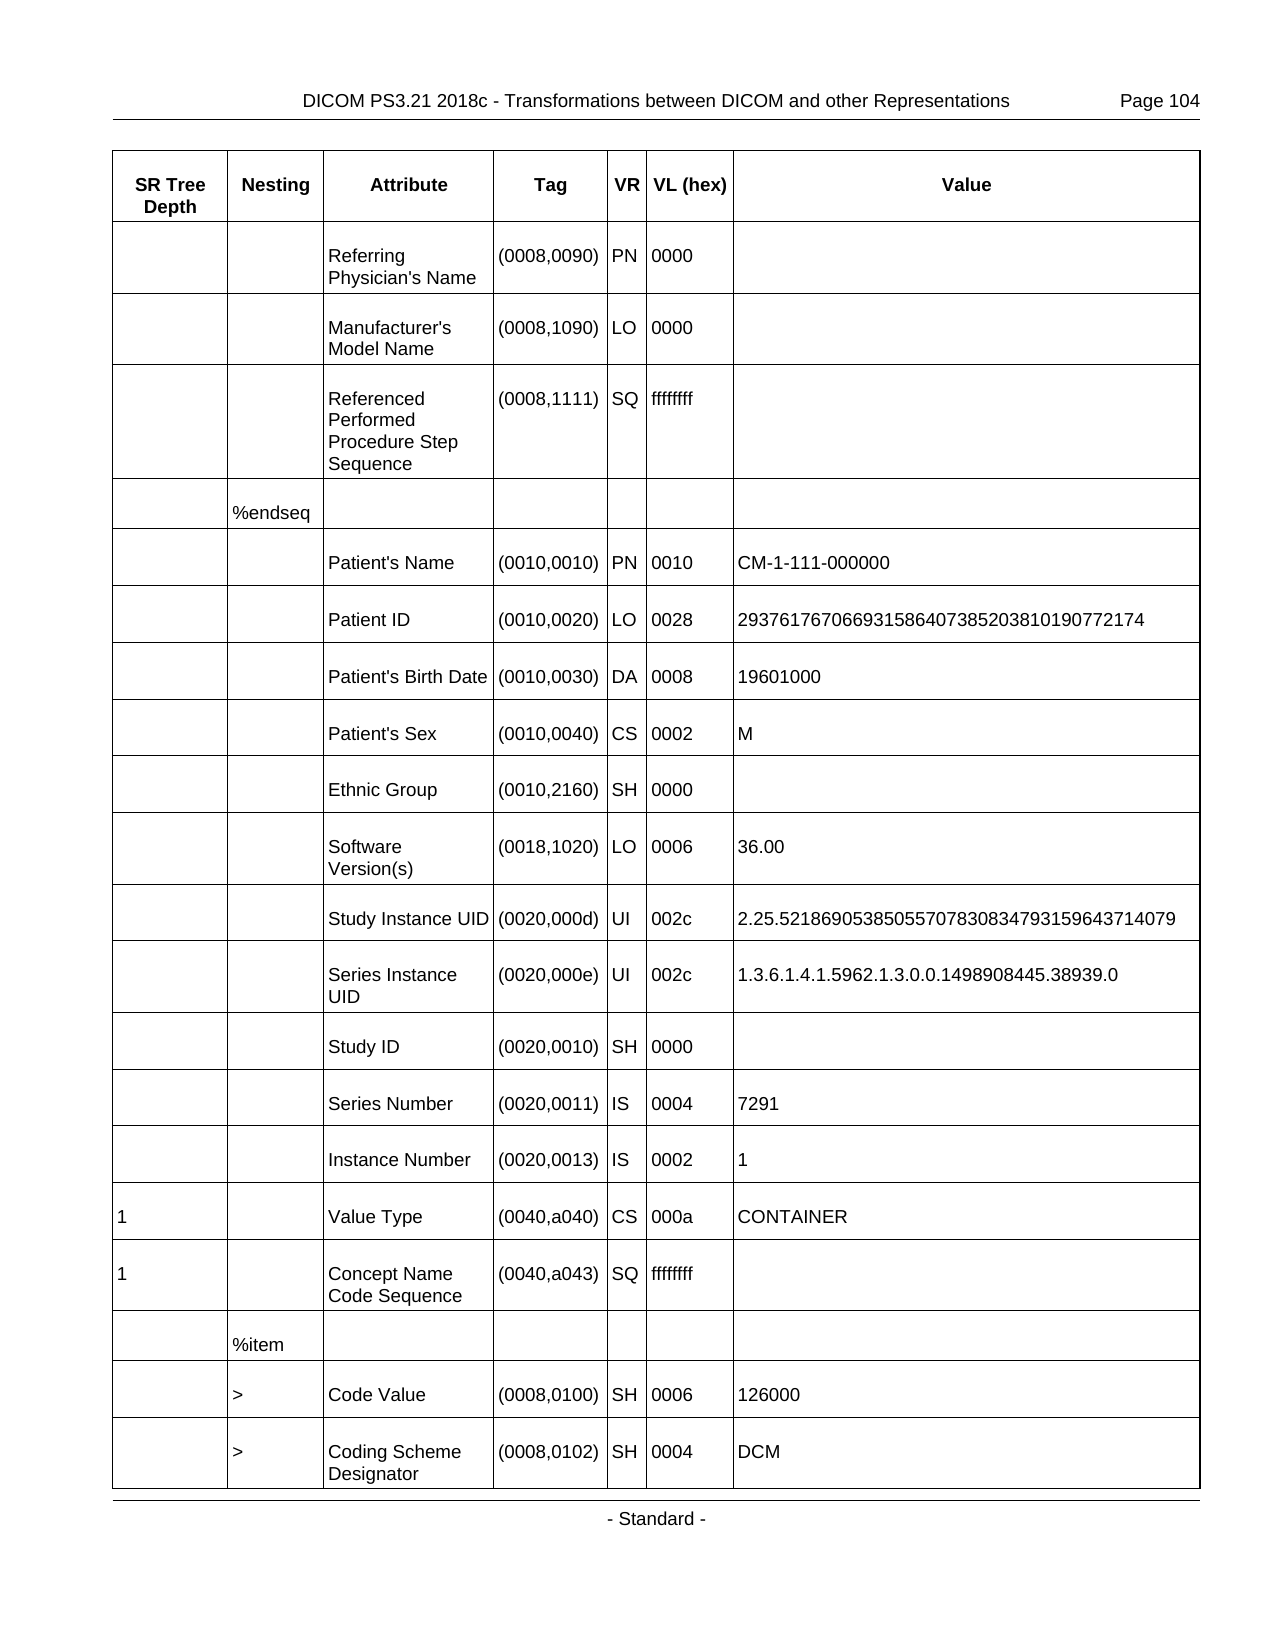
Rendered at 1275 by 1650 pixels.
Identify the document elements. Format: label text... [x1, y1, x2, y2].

table_cell Manufacturer's Model Name [324, 294, 493, 364]
table_cell DCM [734, 1418, 1199, 1488]
table_cell CONTAINER [734, 1183, 1199, 1239]
table_cell [113, 941, 227, 1012]
table_cell [228, 529, 323, 585]
table_cell 002c [647, 941, 733, 1012]
table_cell IS [608, 1126, 646, 1182]
table_cell Series Instance UID [324, 941, 493, 1012]
table_cell 0002 [647, 1126, 733, 1182]
table_cell Referring Physician's Name [324, 222, 493, 292]
table_cell > [228, 1418, 323, 1488]
table_cell [113, 294, 227, 364]
table_cell [228, 294, 323, 364]
table_cell > [228, 1361, 323, 1417]
table_cell [734, 756, 1199, 812]
table_cell (0018,1020) [494, 813, 607, 883]
table_cell (0020,000e) [494, 941, 607, 1012]
table_header SR Tree Depth [113, 151, 227, 221]
table_cell 1 [734, 1126, 1199, 1182]
table_cell (0020,0011) [494, 1070, 607, 1125]
table_cell 293761767066931586407385203810190772174 [734, 586, 1199, 642]
table_cell CS [608, 1183, 646, 1239]
table_cell Patient's Birth Date [324, 643, 493, 698]
table_cell CM-1-111-000000 [734, 529, 1199, 585]
table_cell [113, 479, 227, 528]
table_cell IS [608, 1070, 646, 1125]
table_cell [113, 529, 227, 585]
table_cell [228, 700, 323, 755]
table_cell Series Number [324, 1070, 493, 1125]
table_cell 0006 [647, 1361, 733, 1417]
table_cell [228, 1126, 323, 1182]
table_cell Coding Scheme Designator [324, 1418, 493, 1488]
table_cell [228, 586, 323, 642]
table_cell [113, 700, 227, 755]
table_cell 0006 [647, 813, 733, 883]
table_header VR [608, 151, 646, 221]
table_cell SH [608, 1013, 646, 1068]
table_cell 126000 [734, 1361, 1199, 1417]
table_cell M [734, 700, 1199, 755]
table_cell (0040,a040) [494, 1183, 607, 1239]
table_cell (0008,1090) [494, 294, 607, 364]
table_cell 0000 [647, 222, 733, 292]
table_cell [113, 1361, 227, 1417]
table_cell PN [608, 222, 646, 292]
table_cell (0008,0100) [494, 1361, 607, 1417]
table_cell [113, 1418, 227, 1488]
table_cell UI [608, 941, 646, 1012]
table_cell (0010,0010) [494, 529, 607, 585]
table_cell [734, 222, 1199, 292]
table_cell DA [608, 643, 646, 698]
table_cell Value Type [324, 1183, 493, 1239]
table_cell [647, 1311, 733, 1360]
table_cell 0004 [647, 1070, 733, 1125]
table_cell Study ID [324, 1013, 493, 1068]
table_cell 36.00 [734, 813, 1199, 883]
table_header Attribute [324, 151, 493, 221]
table_cell (0010,0040) [494, 700, 607, 755]
table_cell [734, 479, 1199, 528]
table_cell [113, 1070, 227, 1125]
table_cell Patient's Sex [324, 700, 493, 755]
table_cell SQ [608, 1240, 646, 1310]
table_cell [734, 1013, 1199, 1068]
table_cell LO [608, 813, 646, 883]
table_header VL (hex) [647, 151, 733, 221]
table_cell [734, 365, 1199, 478]
table_cell [228, 222, 323, 292]
table_cell [228, 885, 323, 940]
table_cell (0008,1111) [494, 365, 607, 478]
table_cell SH [608, 1418, 646, 1488]
table_cell [734, 1311, 1199, 1360]
table_cell (0020,0010) [494, 1013, 607, 1068]
table_cell 0010 [647, 529, 733, 585]
table_cell 1.3.6.1.4.1.5962.1.3.0.0.1498908445.38939.0 [734, 941, 1199, 1012]
table_cell [494, 479, 607, 528]
table_cell [324, 479, 493, 528]
table_cell [228, 813, 323, 883]
table_cell [113, 365, 227, 478]
table_cell [113, 1013, 227, 1068]
table_cell 19601000 [734, 643, 1199, 698]
table_cell [113, 885, 227, 940]
table_cell (0020,000d) [494, 885, 607, 940]
table_cell [324, 1311, 493, 1360]
table_cell SQ [608, 365, 646, 478]
table_cell 0002 [647, 700, 733, 755]
table_cell Ethnic Group [324, 756, 493, 812]
table_cell Instance Number [324, 1126, 493, 1182]
table_cell 0000 [647, 756, 733, 812]
table_cell [113, 756, 227, 812]
table_cell [734, 294, 1199, 364]
table_cell [113, 222, 227, 292]
table_header Tag [494, 151, 607, 221]
table_cell [113, 1311, 227, 1360]
table_cell LO [608, 586, 646, 642]
table_cell 002c [647, 885, 733, 940]
table_cell [228, 1070, 323, 1125]
table_cell Patient ID [324, 586, 493, 642]
table_cell [494, 1311, 607, 1360]
table_cell (0010,0020) [494, 586, 607, 642]
table_cell [113, 586, 227, 642]
table_cell Software Version(s) [324, 813, 493, 883]
table_cell [228, 643, 323, 698]
table_cell ffffffff [647, 365, 733, 478]
table_cell [608, 479, 646, 528]
table_cell Patient's Name [324, 529, 493, 585]
table_cell 000a [647, 1183, 733, 1239]
table_cell Concept Name Code Sequence [324, 1240, 493, 1310]
table_cell 7291 [734, 1070, 1199, 1125]
table_cell [228, 1240, 323, 1310]
table_cell %item [228, 1311, 323, 1360]
table_cell [228, 1013, 323, 1068]
table_cell PN [608, 529, 646, 585]
table_cell (0020,0013) [494, 1126, 607, 1182]
table_cell 0028 [647, 586, 733, 642]
table_cell 2.25.52186905385055707830834793159643714079 [734, 885, 1199, 940]
table_cell 0004 [647, 1418, 733, 1488]
table_cell [734, 1240, 1199, 1310]
table_cell [228, 941, 323, 1012]
table_cell [113, 1126, 227, 1182]
table_cell 0008 [647, 643, 733, 698]
table_cell LO [608, 294, 646, 364]
table_cell 1 [113, 1240, 227, 1310]
table_cell %endseq [228, 479, 323, 528]
table_cell [228, 756, 323, 812]
table_cell 0000 [647, 294, 733, 364]
table_cell Referenced Performed Procedure Step Sequence [324, 365, 493, 478]
table_cell Study Instance UID [324, 885, 493, 940]
table_cell UI [608, 885, 646, 940]
table_cell [113, 643, 227, 698]
table_cell SH [608, 1361, 646, 1417]
table_cell ffffffff [647, 1240, 733, 1310]
table_cell [228, 365, 323, 478]
table_cell (0040,a043) [494, 1240, 607, 1310]
table_cell CS [608, 700, 646, 755]
table_cell [228, 1183, 323, 1239]
table_cell Code Value [324, 1361, 493, 1417]
table_cell (0008,0102) [494, 1418, 607, 1488]
table_cell 0000 [647, 1013, 733, 1068]
table_header Nesting [228, 151, 323, 221]
table_cell (0010,0030) [494, 643, 607, 698]
table_header Value [734, 151, 1199, 221]
table_cell [647, 479, 733, 528]
table_cell (0010,2160) [494, 756, 607, 812]
table_cell [113, 813, 227, 883]
table_cell 1 [113, 1183, 227, 1239]
table_cell [608, 1311, 646, 1360]
table_cell (0008,0090) [494, 222, 607, 292]
table_cell SH [608, 756, 646, 812]
